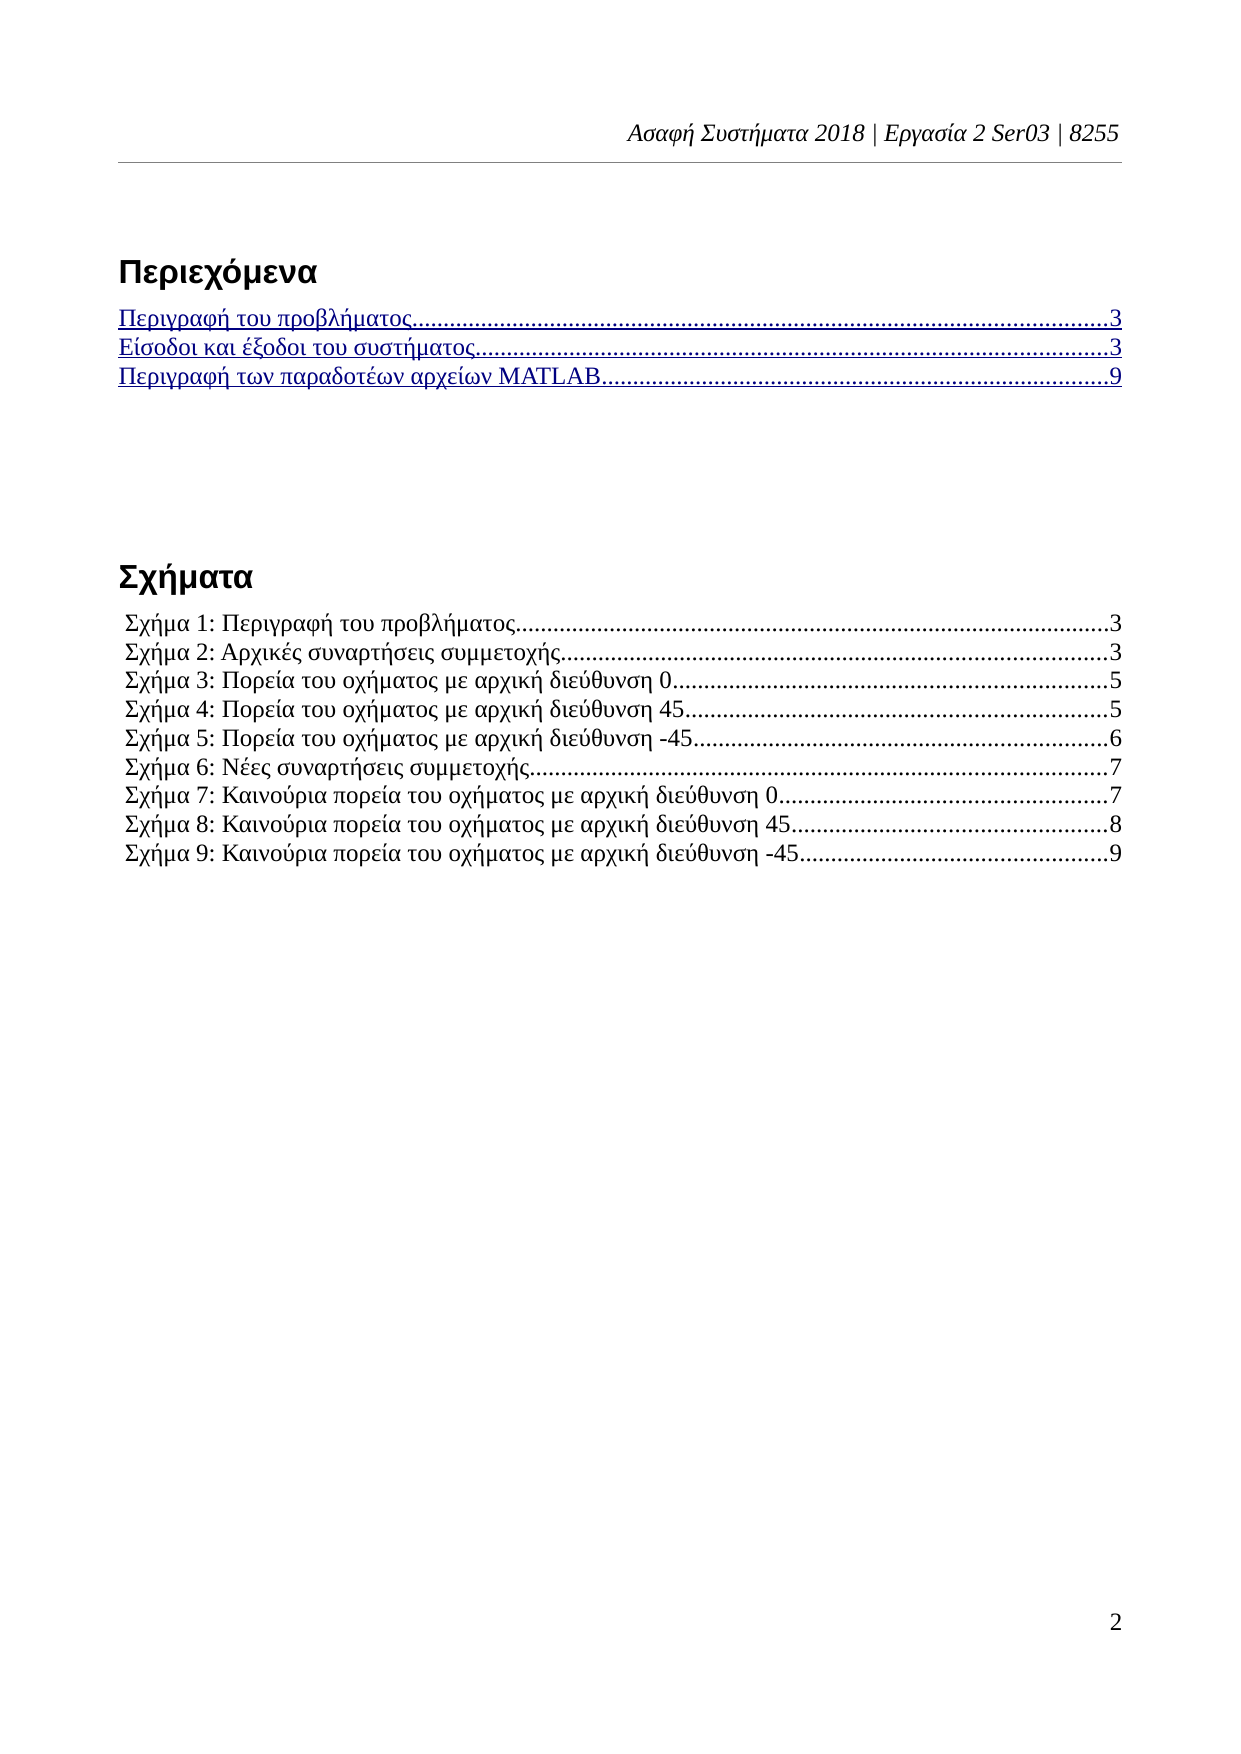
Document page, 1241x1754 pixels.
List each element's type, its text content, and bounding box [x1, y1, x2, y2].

text Είσοδοι και έξοδοι του συστήματος 3 [118, 332, 1122, 357]
text Σχήμα 7: Καινούρια πορεία του οχήματος με αρχική διεύθυνση 0 7 [118, 781, 1122, 809]
text Σχήμα 6: Νέες συναρτήσεις συμμετοχής 7 [118, 752, 1122, 781]
text Περιγραφή των παραδοτέων αρχείων MATLAB 9 [118, 361, 1122, 386]
text Σχήμα 8: Καινούρια πορεία του οχήματος με αρχική διεύθυνση 45 8 [118, 809, 1122, 838]
text Σχήμα 9: Καινούρια πορεία του οχήματος με αρχική διεύθυνση -45 9 [118, 838, 1122, 867]
text Περιγραφή του προβλήματος 3 [118, 303, 1122, 328]
text Σχήμα 3: Πορεία του οχήματος με αρχική διεύθυνση 0 5 [118, 666, 1122, 694]
text Σχήμα 1: Περιγραφή του προβλήματος 3 [118, 608, 1122, 637]
text Σχήμα 5: Πορεία του οχήματος με αρχική διεύθυνση -45 6 [118, 723, 1122, 752]
text Σχήμα 2: Αρχικές συναρτήσεις συμμετοχής 3 [118, 637, 1122, 666]
text Σχήμα 4: Πορεία του οχήματος με αρχική διεύθυνση 45 5 [118, 694, 1122, 723]
subtitle Περιεχόμενα [118, 252, 1122, 291]
subtitle Σχήματα [118, 557, 1122, 596]
